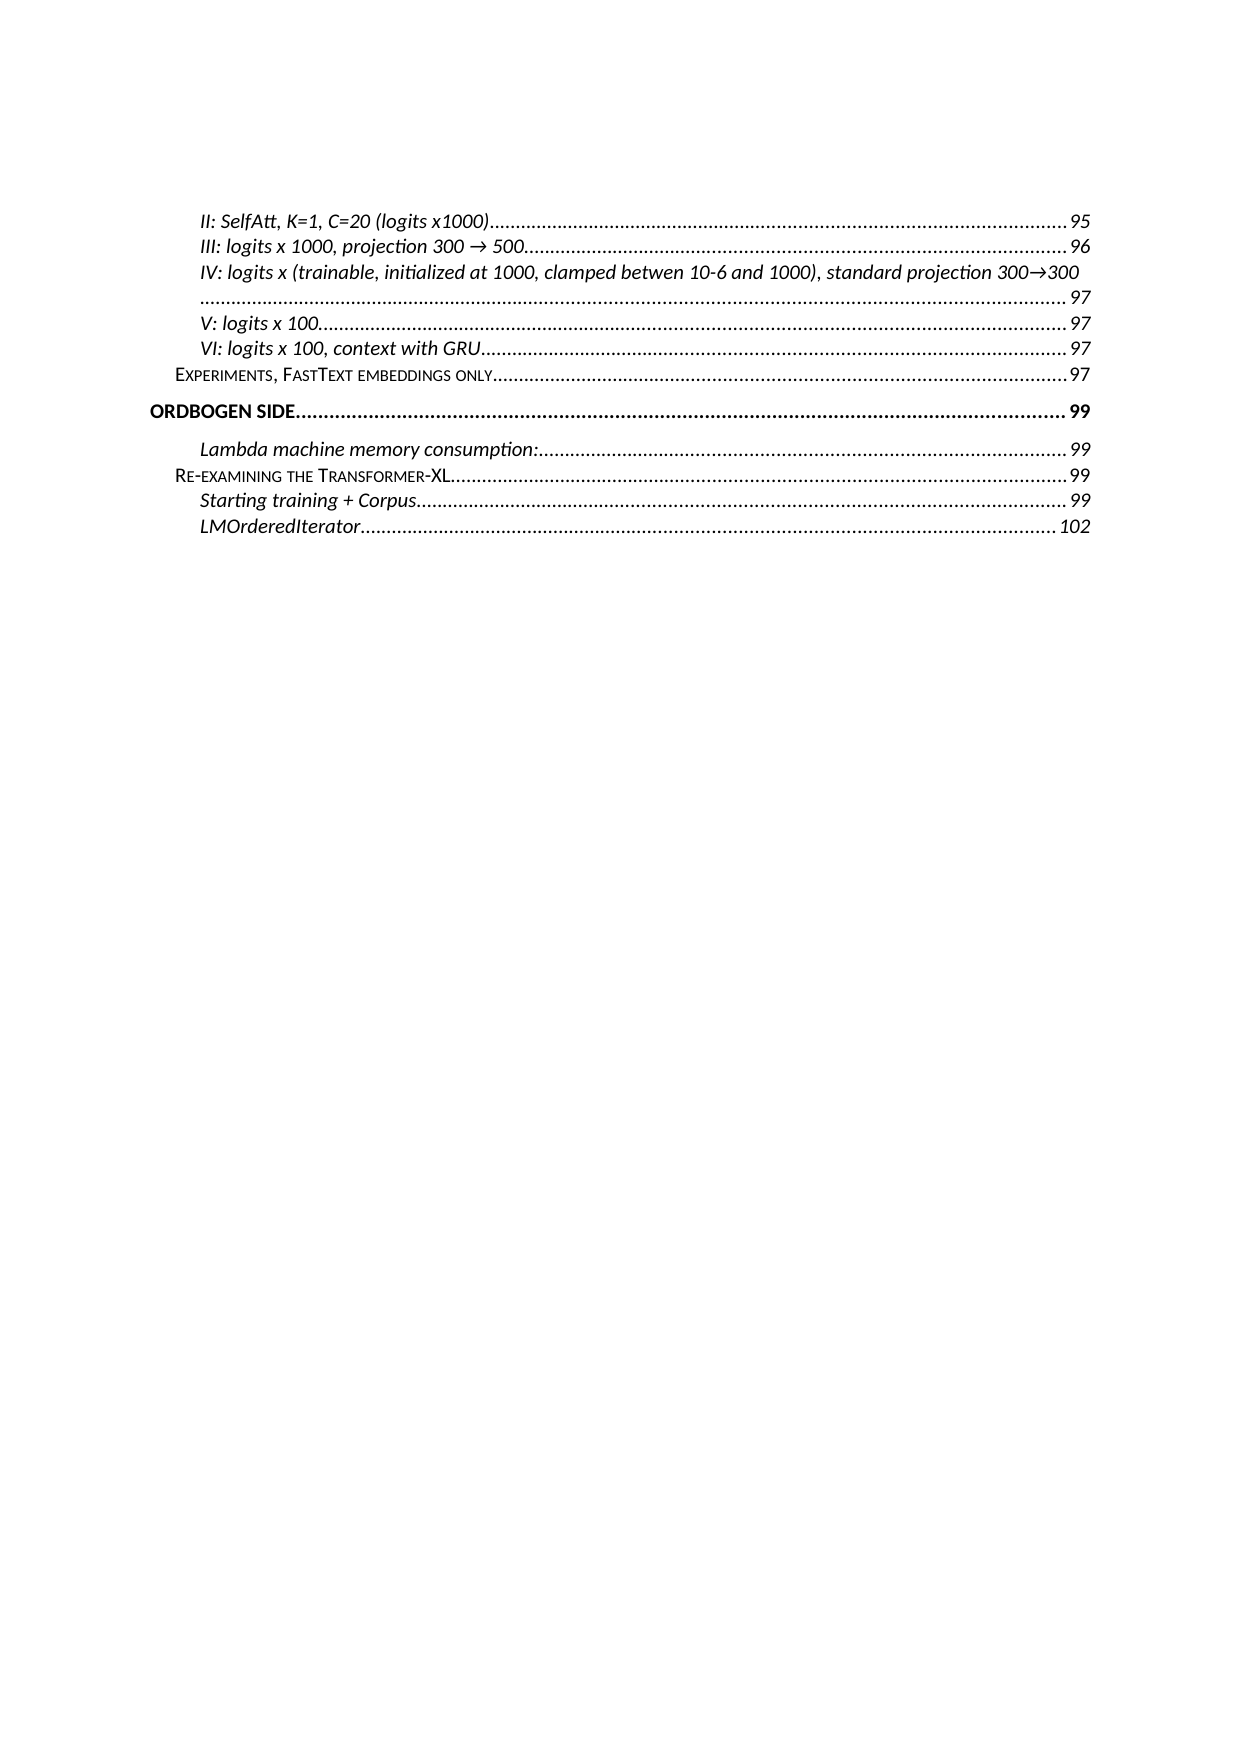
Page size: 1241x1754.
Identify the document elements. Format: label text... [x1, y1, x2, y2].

text V: logits x 100. 97 [200, 310, 1090, 335]
text IV: logits x (trainable, initialized at 1000, clamped betwen 10-6 and 1000), standard projection 300→300 97 [200, 259, 1090, 310]
text Lambda machine memory consumption: 99 [200, 437, 1090, 462]
text Starting training + Corpus 99 [200, 487, 1090, 513]
text III: logits x 1000, projection 300 → 500 96 [200, 234, 1090, 259]
text VI: logits x 100, context with GRU 97 [200, 335, 1090, 361]
text Experiments, FastText embeddings only 97 [175, 361, 1090, 386]
text II: SelfAtt, K=1, C=20 (logits x1000) 95 [200, 208, 1090, 234]
text LMOrderedIterator 102 [200, 513, 1090, 538]
text Ordbogen Side 99 [150, 399, 1090, 424]
text Re-examining the Transformer-XL 99 [175, 462, 1090, 487]
